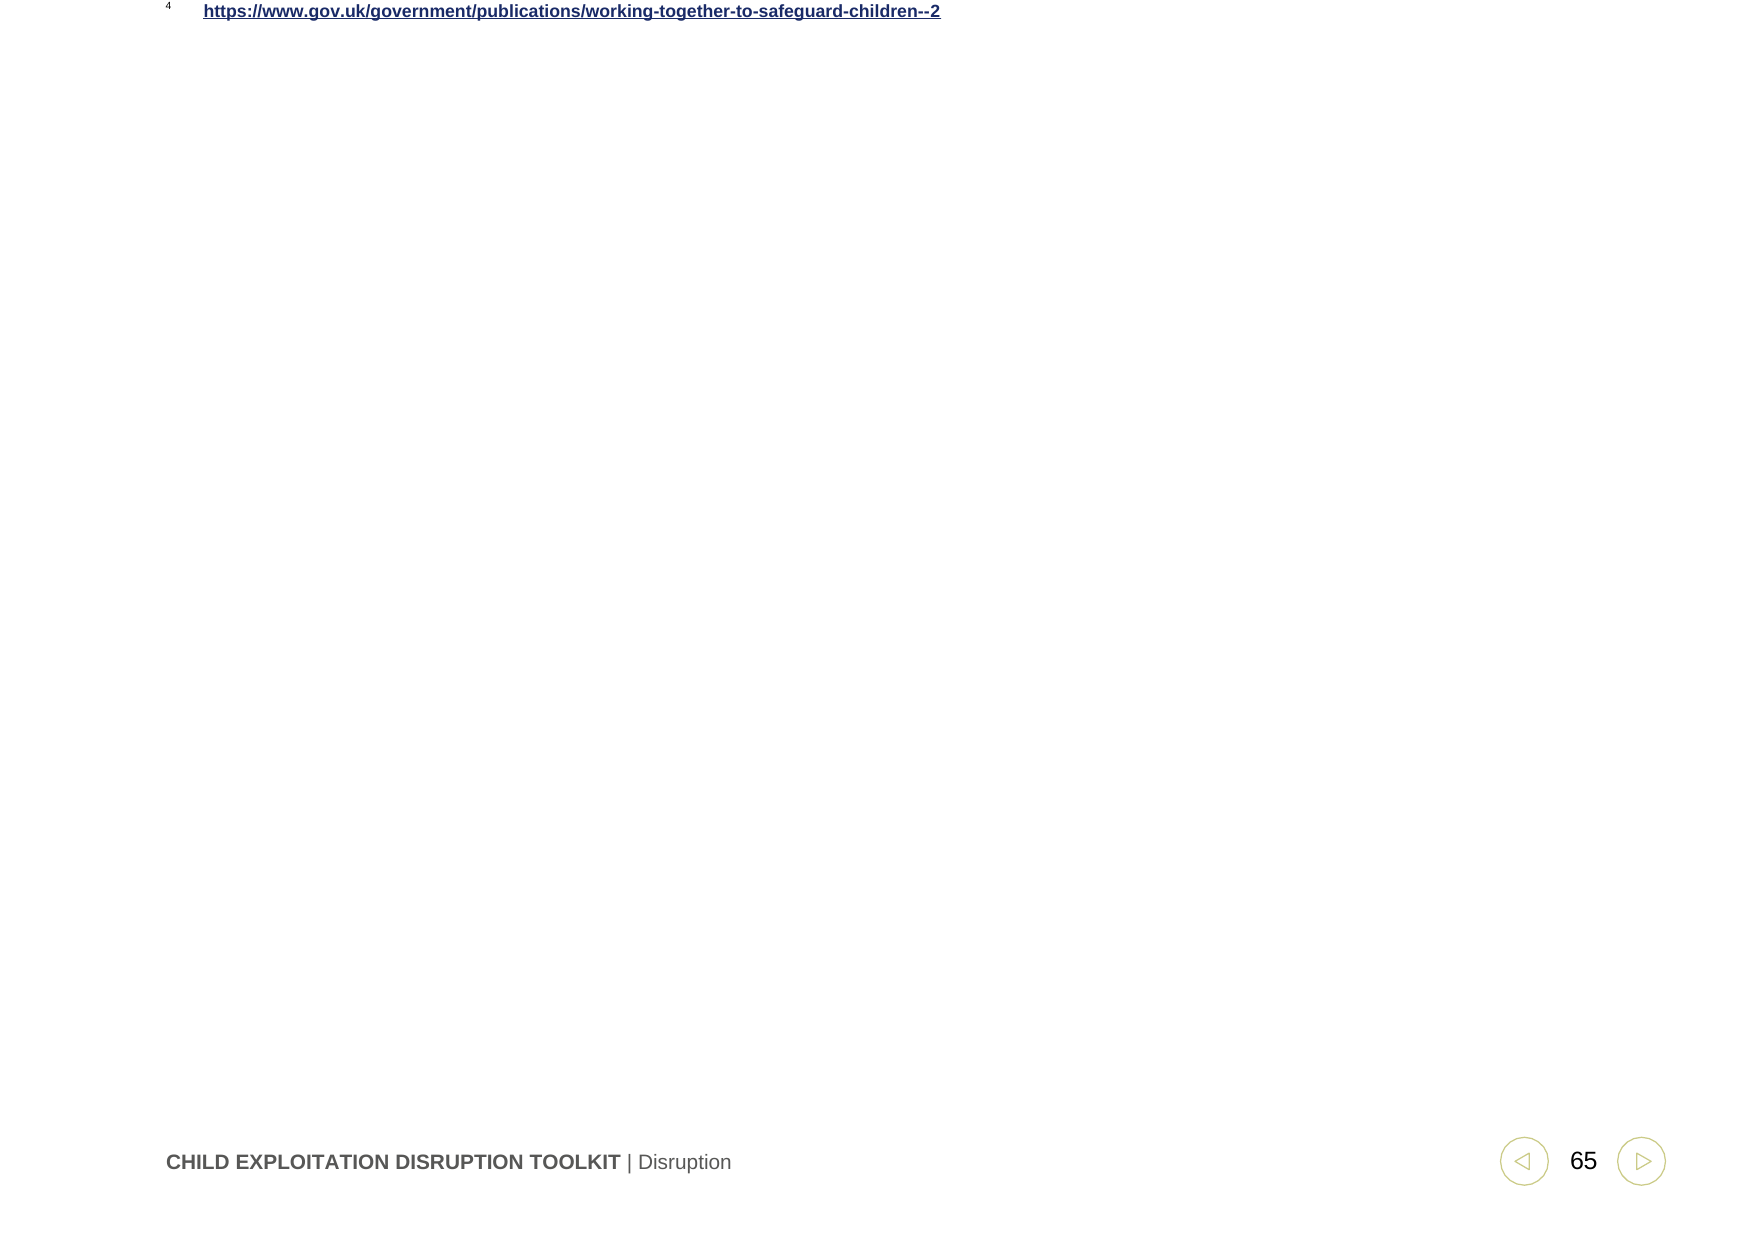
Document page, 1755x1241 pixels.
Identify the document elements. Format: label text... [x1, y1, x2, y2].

text 4 https://www.gov.uk/government/publications/working-together-to-safeguard-children--2 [165, 0, 1702, 21]
